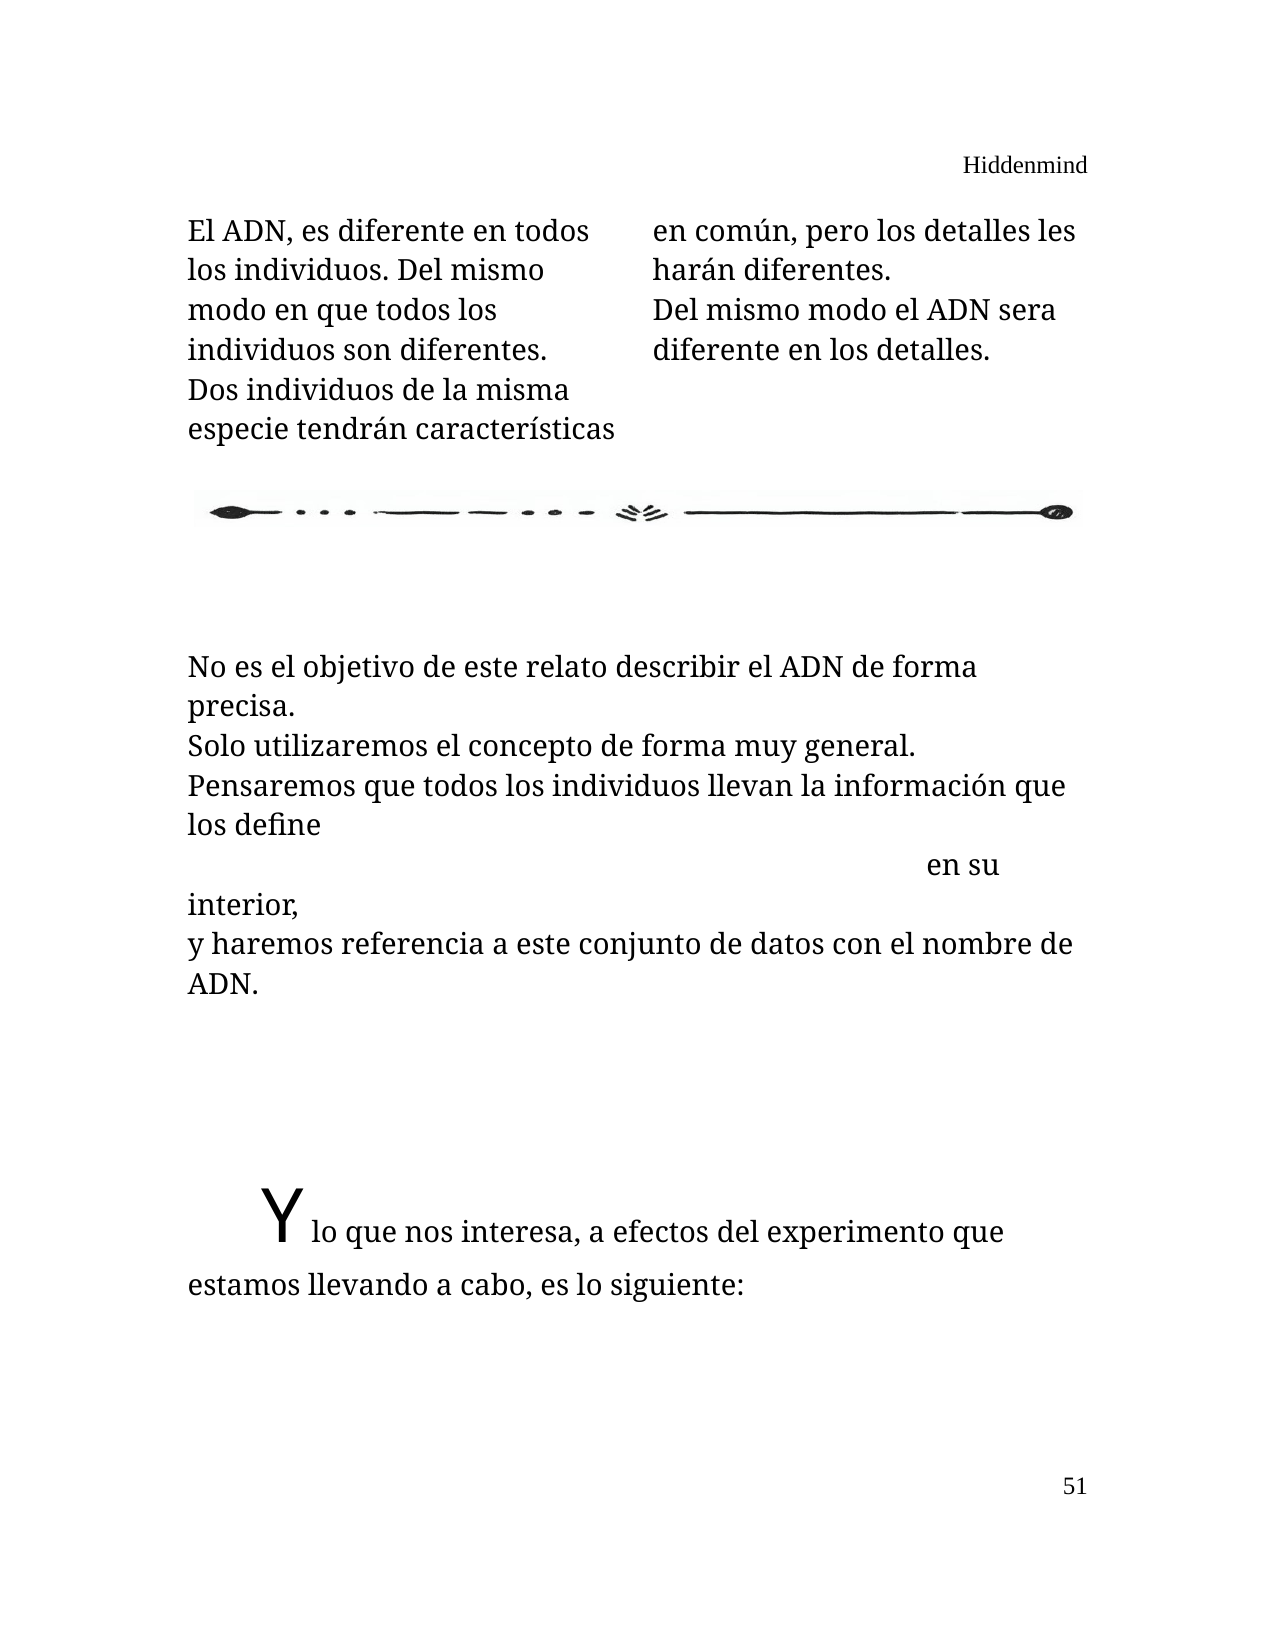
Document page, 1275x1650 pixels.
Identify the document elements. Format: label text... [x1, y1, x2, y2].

text en común, pero los detalles les harán diferentes. [652, 210, 1087, 289]
text Solo utilizaremos el concepto de forma muy general. [187, 725, 1087, 765]
text en su interior, [187, 844, 1087, 924]
text El ADN, es diferente en todos los individuos. Del mismo modo en que todos los individuos son diferentes. [187, 210, 622, 369]
text No es el objetivo de este relato describir el ADN de forma precisa. [187, 646, 1087, 725]
text Dos individuos de la misma especie tendrán características [187, 369, 622, 448]
text Pensaremos que todos los individuos llevan la información que los define [187, 765, 1087, 844]
text Y lo que nos interesa, a efectos del experimento que estamos llevando a cabo, es lo siguiente: [187, 1162, 1087, 1304]
text y haremos referencia a este conjunto de datos con el nombre de ADN. [187, 924, 1087, 1003]
picture [193, 490, 1083, 527]
text Del mismo modo el ADN sera diferente en los detalles. [652, 289, 1087, 369]
